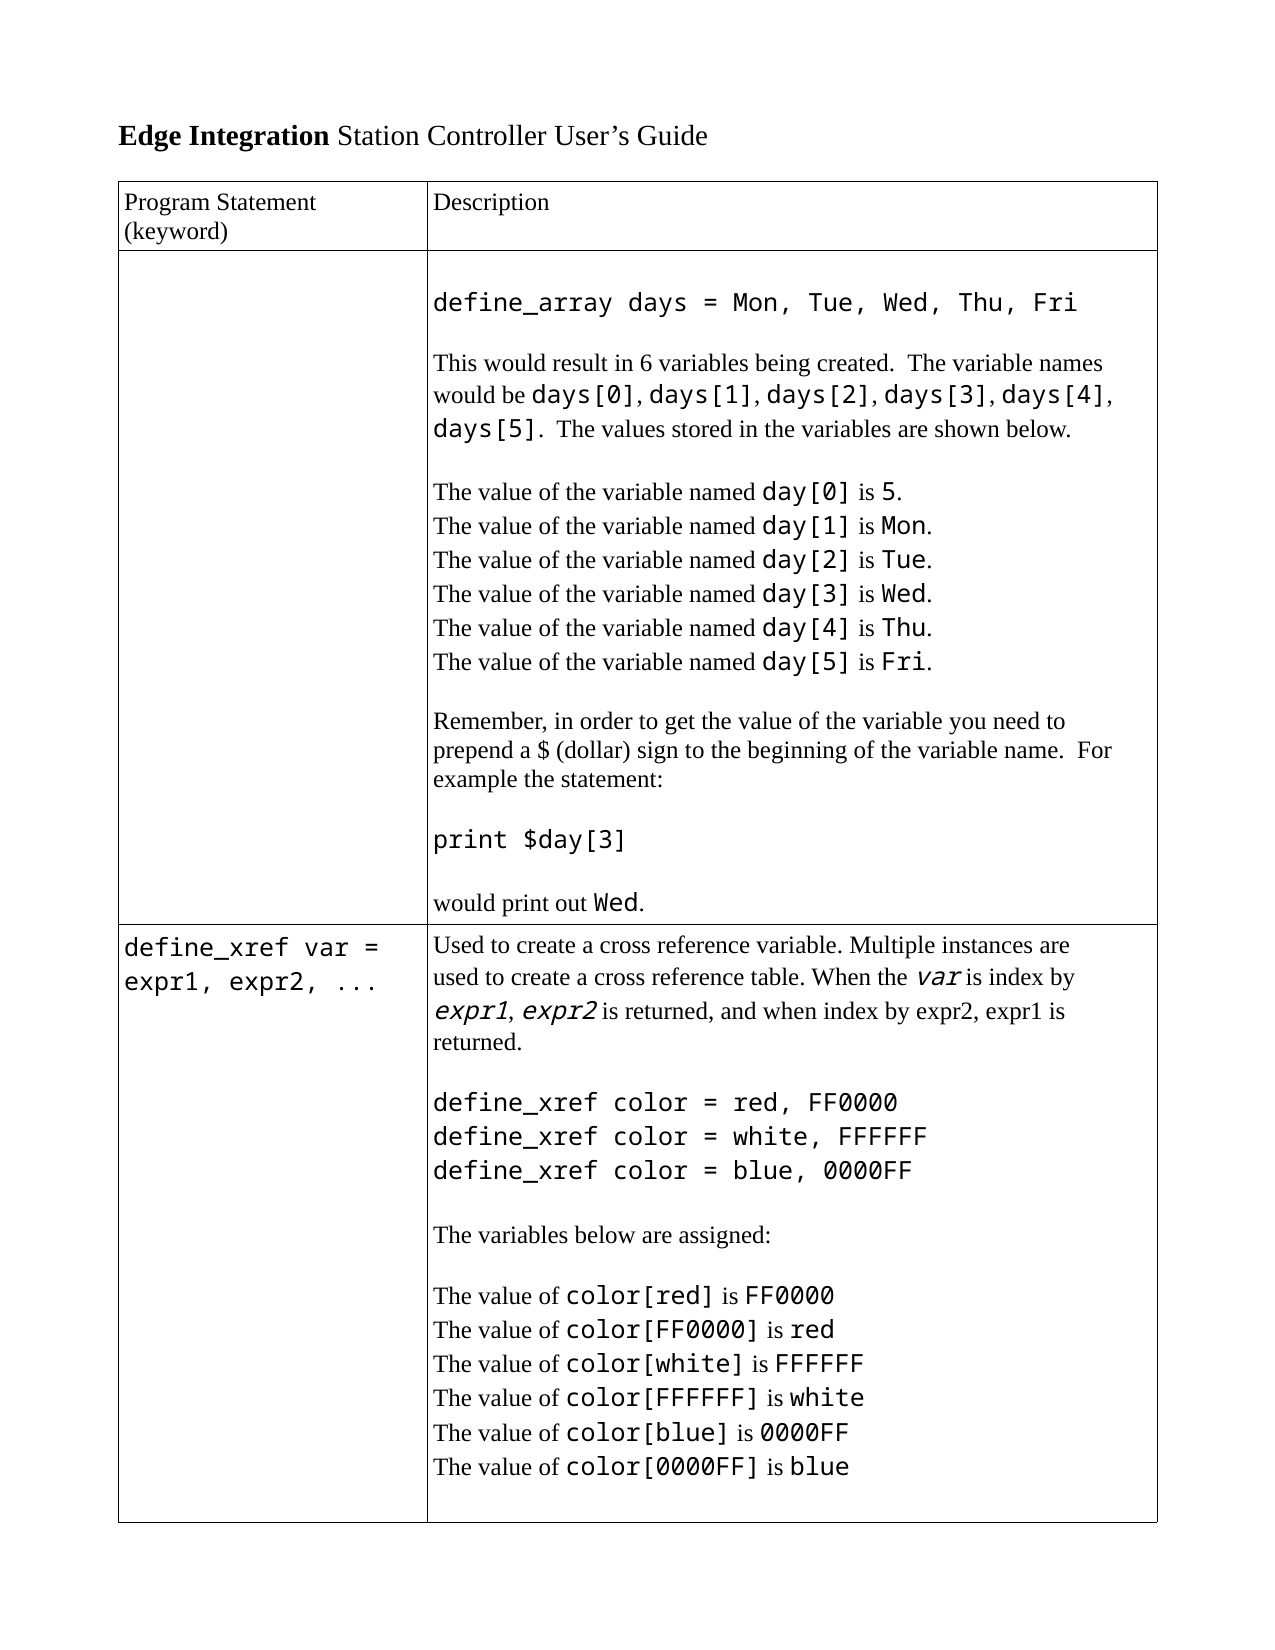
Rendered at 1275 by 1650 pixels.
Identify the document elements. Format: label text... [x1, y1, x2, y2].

table_cell define_xref var = expr1, expr2, ... [119, 925, 427, 1522]
table_cell Used to create a cross reference variable. Multiple instances are used to create a cross reference table. When the var is index by expr1, expr2 is returned, and when index by expr2, expr1 is returned. define_xref color = red, FF0000 define_xref color = white, FFFFFF define_xref color = blue, 0000FF The variables below are assigned: The value of color[red] is FF0000 The value of color[FF0000] is red The value of color[white] is FFFFFF The value of color[FFFFFF] is white The value of color[blue] is 0000FF The value of color[0000FF] is blue [428, 925, 1157, 1522]
table_header Description [428, 182, 1157, 250]
table_cell [119, 251, 427, 924]
table_header Program Statement (keyword) [119, 182, 427, 250]
table_cell define_array days = Mon, Tue, Wed, Thu, Fri This would result in 6 variables being created. The variable names would be days[0], days[1], days[2], days[3], days[4], days[5]. The values stored in the variables are shown below. The value of the variable named day[0] is 5. The value of the variable named day[1] is Mon. The value of the variable named day[2] is Tue. The value of the variable named day[3] is Wed. The value of the variable named day[4] is Thu. The value of the variable named day[5] is Fri. Remember, in order to get the value of the variable you need to prepend a $ (dollar) sign to the beginning of the variable name. For example the statement: print $day[3] would print out Wed. [428, 251, 1157, 924]
